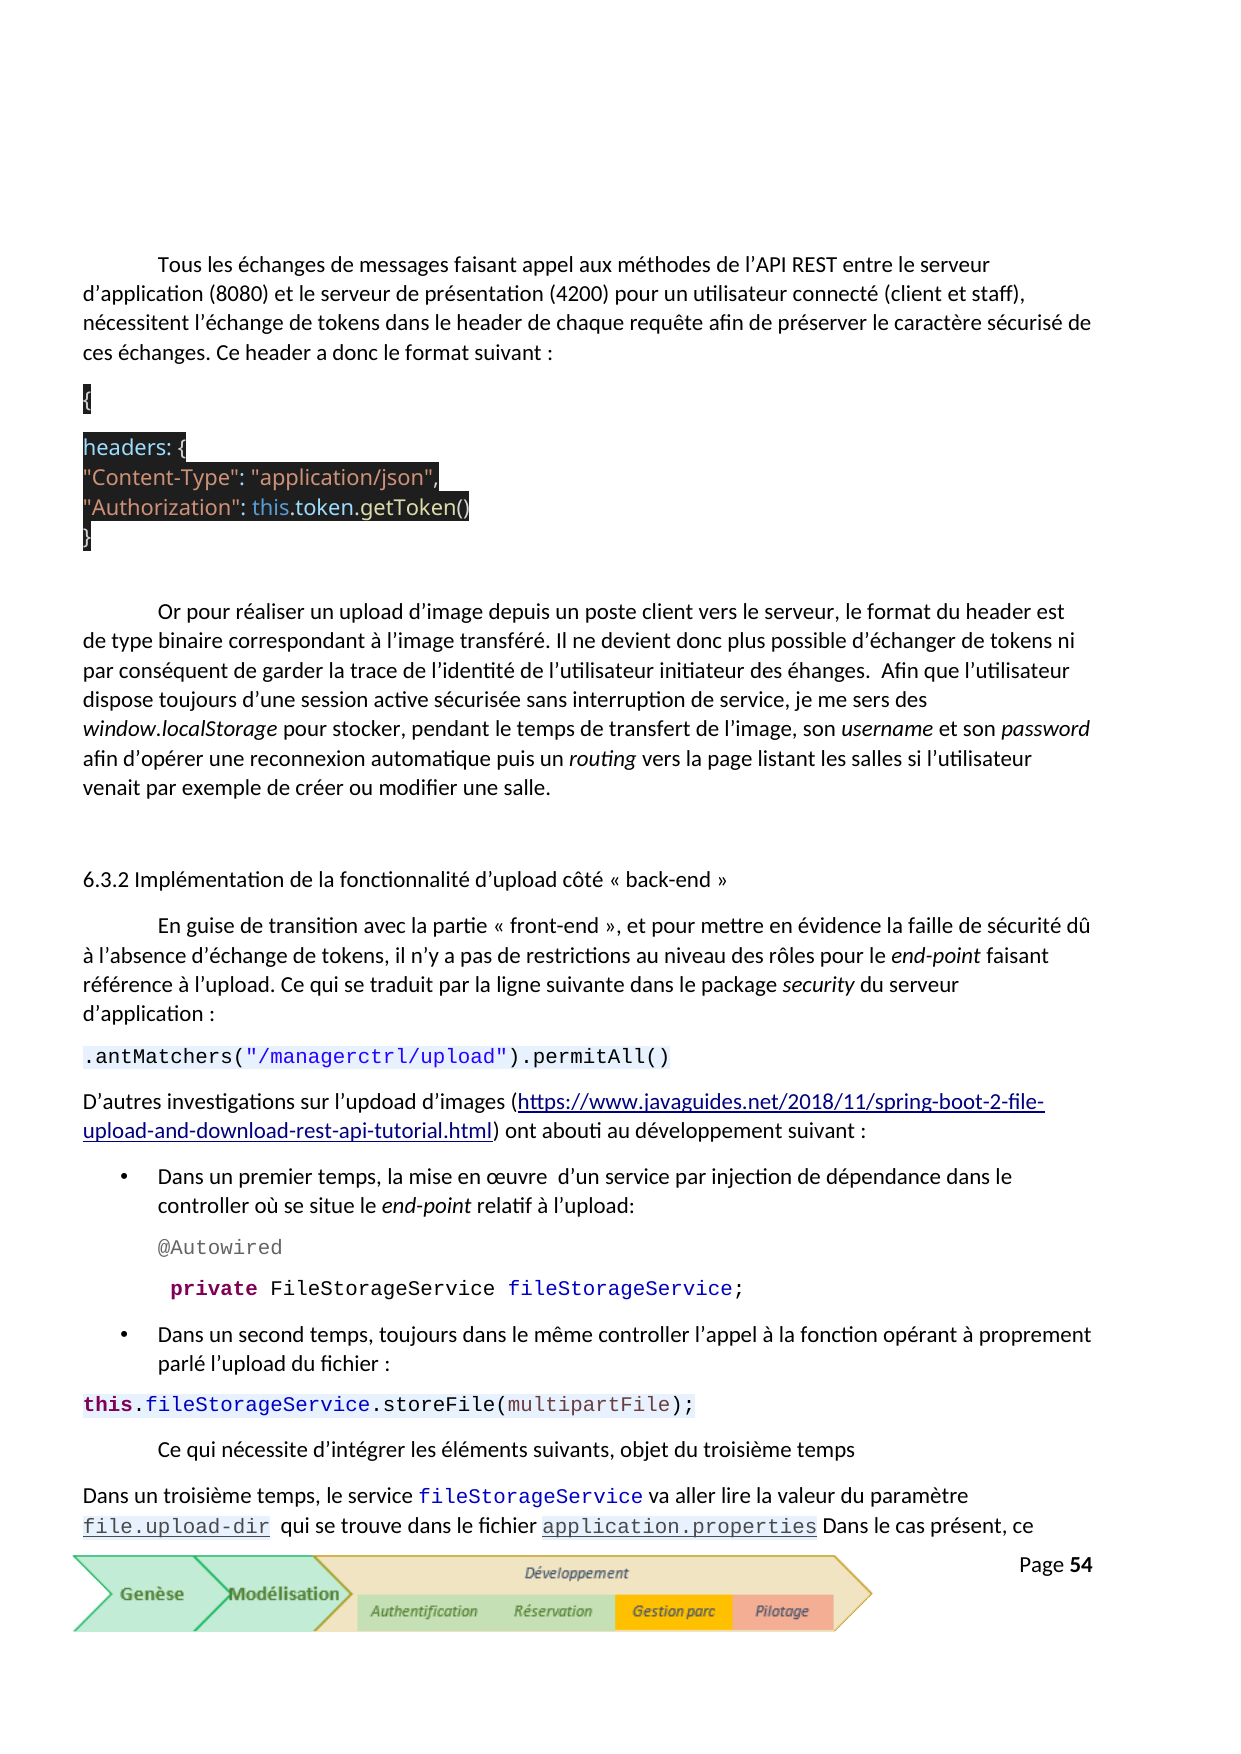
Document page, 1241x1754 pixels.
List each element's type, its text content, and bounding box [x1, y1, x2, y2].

text Or pour réaliser un upload d’image depuis un poste client vers le serveur, le format du header est de type binaire correspondant à l’image transféré. Il ne devient donc plus possible d’échanger de tokens ni par conséquent de garder la trace de l’identité de l’utilisateur initiateur des éhanges. Afin que l’utilisateur dispose toujours d’une session active sécurisée sans interruption de service, je me sers des window.localStorage pour stocker, pendant le temps de transfert de l’image, son username et son password afin d’opérer une reconnexion automatique puis un routing vers la page listant les salles si l’utilisateur venait par exemple de créer ou modifier une salle. [83, 597, 1092, 801]
text En guise de transition avec la partie « front-end », et pour mettre en évidence la faille de sécurité dû à l’absence d’échange de tokens, il n’y a pas de restrictions au niveau des rôles pour le end-point faisant référence à l’upload. Ce qui se traduit par la ligne suivante dans le package security du serveur d’application : [83, 911, 1092, 1028]
text headers: { [83, 432, 1092, 462]
text .antMatchers("/managerctrl/upload").permitAll() [83, 1046, 1092, 1069]
text Dans un troisième temps, le service fileStorageService va aller lire la valeur du paramètre file.upload-dir qui se trouve dans le fichier application.properties Dans le cas présent, ce [83, 1482, 1092, 1540]
list Dans un premier temps, la mise en œuvre d’un service par injection de dépendance dans le controller où se situe le end-point relatif à l’upload: [120, 1162, 1092, 1219]
list Dans un second temps, toujours dans le même controller l’appel à la fonction opérant à proprement parlé l’upload du fichier : [120, 1320, 1092, 1377]
text private FileStorageService fileStorageService; [83, 1278, 1092, 1302]
text } [83, 521, 1092, 551]
text "Content-Type": "application/json", [83, 462, 1092, 491]
text Tous les échanges de messages faisant appel aux méthodes de l’API REST entre le serveur d’application (8080) et le serveur de présentation (4200) pour un utilisateur connecté (client et staff), nécessitent l’échange de tokens dans le header de chaque requête afin de préserver le caractère sécurisé de ces échanges. Ce header a donc le format suivant : [83, 250, 1092, 366]
text D’autres investigations sur l’updoad d’images (https://www.javaguides.net/2018/11/spring-boot-2-file-upload-and-download-rest-api-tutorial.html) ont abouti au développement suivant : [83, 1087, 1092, 1144]
text { [83, 384, 1092, 414]
text Ce qui nécessite d’intégrer les éléments suivants, objet du troisième temps [83, 1436, 1092, 1464]
text "Authorization": this.token.getToken() [83, 491, 1092, 521]
text this.fileStorageService.storeFile(multipartFile); [83, 1394, 1092, 1418]
text @Autowired [83, 1237, 1092, 1261]
text 6.3.2 Implémentation de la fonctionnalité d’upload côté « back-end » [83, 865, 1092, 893]
